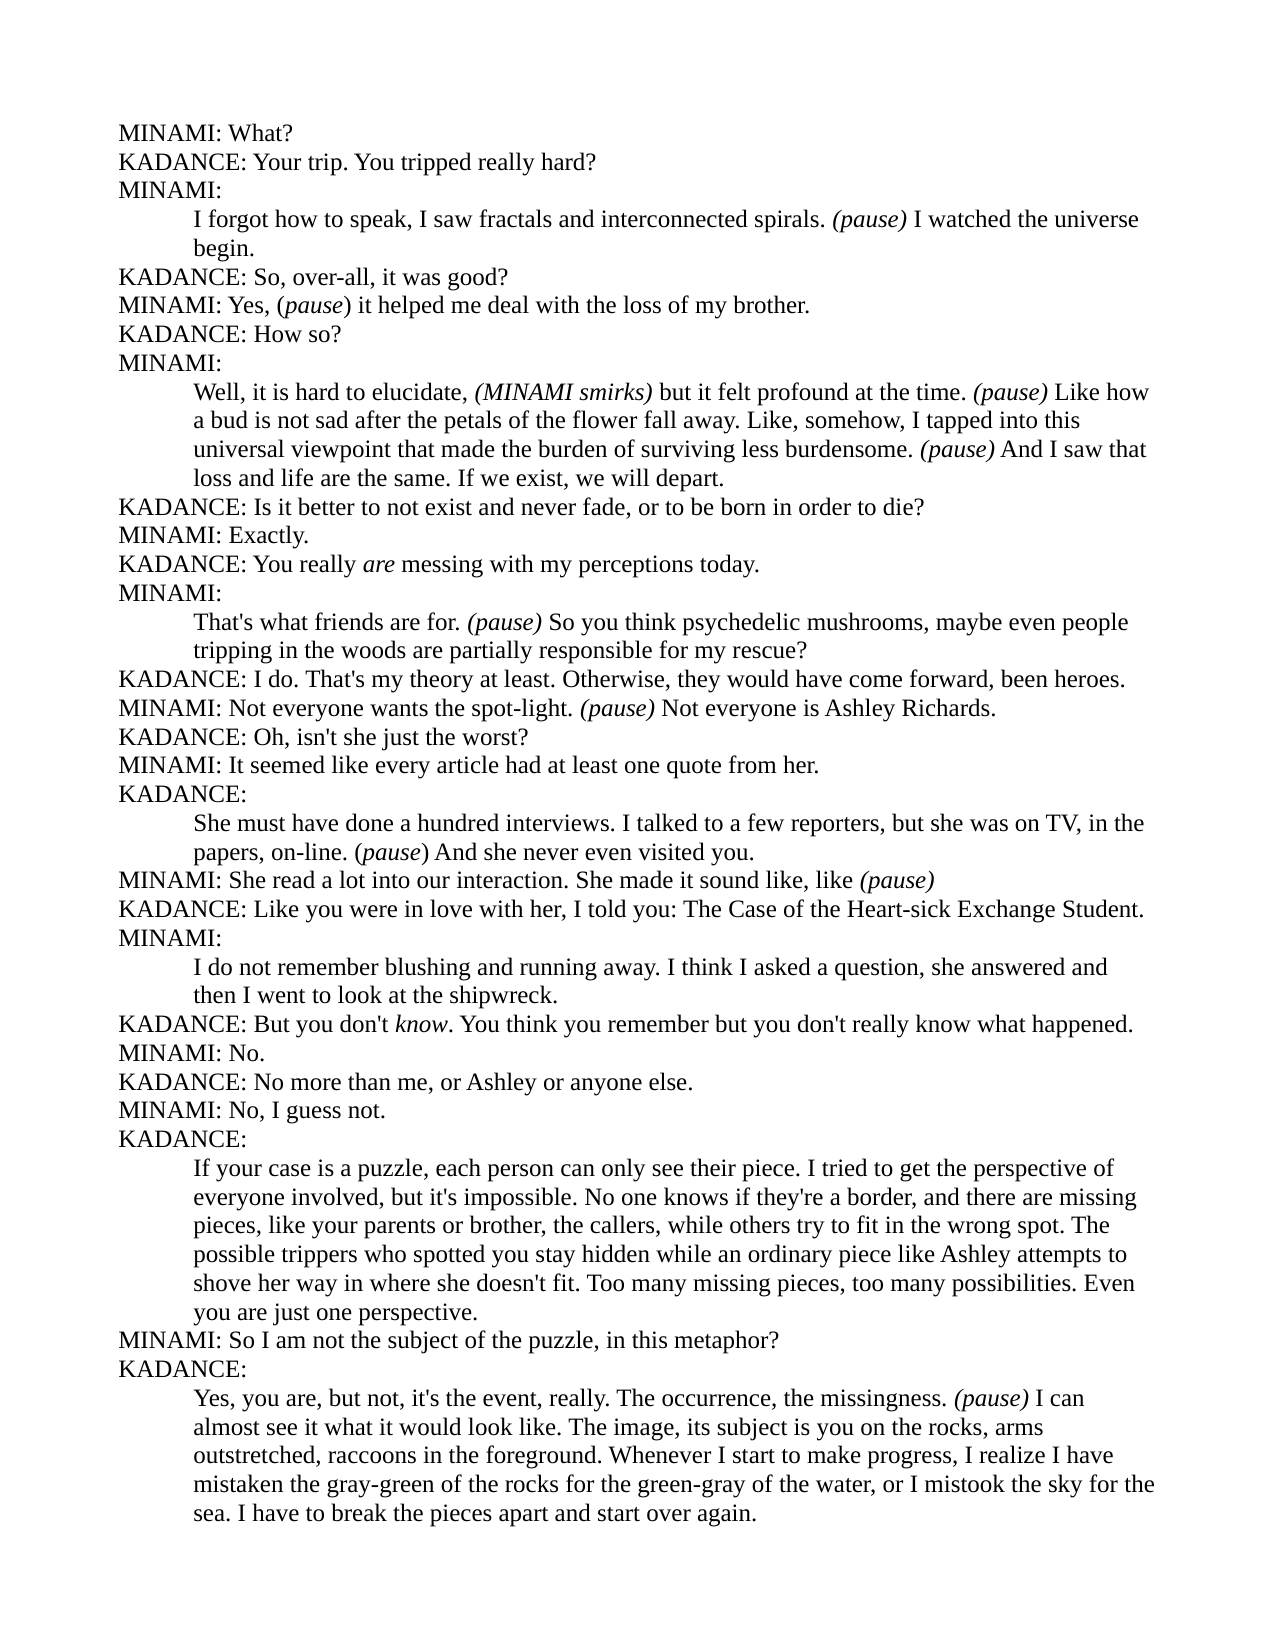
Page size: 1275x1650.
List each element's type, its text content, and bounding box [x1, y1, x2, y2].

text KADANCE: [118, 779, 1157, 808]
text MINAMI: She read a lot into our interaction. She made it sound like, like (pause) [118, 866, 1157, 894]
text MINAMI: Exactly. [118, 521, 1157, 549]
text MINAMI: No, I guess not. [118, 1096, 1157, 1124]
text That's what friends are for. (pause) So you think psychedelic mushrooms, maybe even people tripping in the woods are partially responsible for my rescue? [193, 607, 1157, 664]
text Well, it is hard to elucidate, (MINAMI smirks) but it felt profound at the time. (pause) Like how a bud is not sad after the petals of the flower fall away. Like, somehow, I tapped into this universal viewpoint that made the burden of surviving less burdensome. (pause) And I saw that loss and life are the same. If we exist, we will depart. [193, 377, 1157, 492]
text MINAMI: Yes, (pause) it helped me deal with the loss of my brother. [118, 291, 1157, 319]
text MINAMI: Not everyone wants the spot-light. (pause) Not everyone is Ashley Richards. [118, 693, 1157, 722]
text MINAMI: It seemed like every article had at least one quote from her. [118, 751, 1157, 779]
text If your case is a puzzle, each person can only see their piece. I tried to get the perspective of everyone involved, but it's impossible. No one knows if they're a border, and there are missing pieces, like your parents or brother, the callers, while others try to fit in the wrong spot. The possible trippers who spotted you stay hidden while an ordinary piece like Ashley attempts to shove her way in where she doesn't fit. Too many missing pieces, too many possibilities. Even you are just one perspective. [193, 1153, 1157, 1326]
text She must have done a hundred interviews. I talked to a few reporters, but she was on TV, in the papers, on-line. (pause) And she never even visited you. [193, 808, 1157, 866]
text MINAMI: [118, 176, 1157, 204]
text Yes, you are, but not, it's the event, really. The occurrence, the missingness. (pause) I can almost see it what it would look like. The image, its subject is you on the rocks, arms outstretched, raccoons in the foreground. Whenever I start to make progress, I realize I have mistaken the gray-green of the rocks for the green-gray of the water, or I mistook the sky for the sea. I have to break the pieces apart and start over again. [193, 1383, 1157, 1527]
text KADANCE: No more than me, or Ashley or anyone else. [118, 1067, 1157, 1096]
text KADANCE: You really are messing with my perceptions today. [118, 549, 1157, 578]
text KADANCE: Like you were in love with her, I told you: The Case of the Heart-sick Exchange Student. [118, 894, 1157, 923]
text I forgot how to speak, I saw fractals and interconnected spirals. (pause) I watched the universe begin. [193, 204, 1157, 262]
text I do not remember blushing and running away. I think I asked a question, she answered and then I went to look at the shipwreck. [193, 952, 1157, 1009]
text MINAMI: No. [118, 1038, 1157, 1067]
text KADANCE: Your trip. You tripped really hard? [118, 147, 1157, 176]
text KADANCE: So, over-all, it was good? [118, 262, 1157, 291]
text KADANCE: How so? [118, 319, 1157, 348]
text MINAMI: [118, 348, 1157, 377]
text KADANCE: [118, 1124, 1157, 1153]
text KADANCE: Is it better to not exist and never fade, or to be born in order to die? [118, 492, 1157, 521]
text KADANCE: Oh, isn't she just the worst? [118, 722, 1157, 751]
text KADANCE: But you don't know. You think you remember but you don't really know what happened. [118, 1009, 1157, 1038]
text KADANCE: I do. That's my theory at least. Otherwise, they would have come forward, been heroes. [118, 664, 1157, 693]
text MINAMI: What? [118, 118, 1157, 147]
text MINAMI: [118, 923, 1157, 952]
text MINAMI: [118, 578, 1157, 607]
text MINAMI: So I am not the subject of the puzzle, in this metaphor? [118, 1326, 1157, 1354]
text KADANCE: [118, 1354, 1157, 1383]
